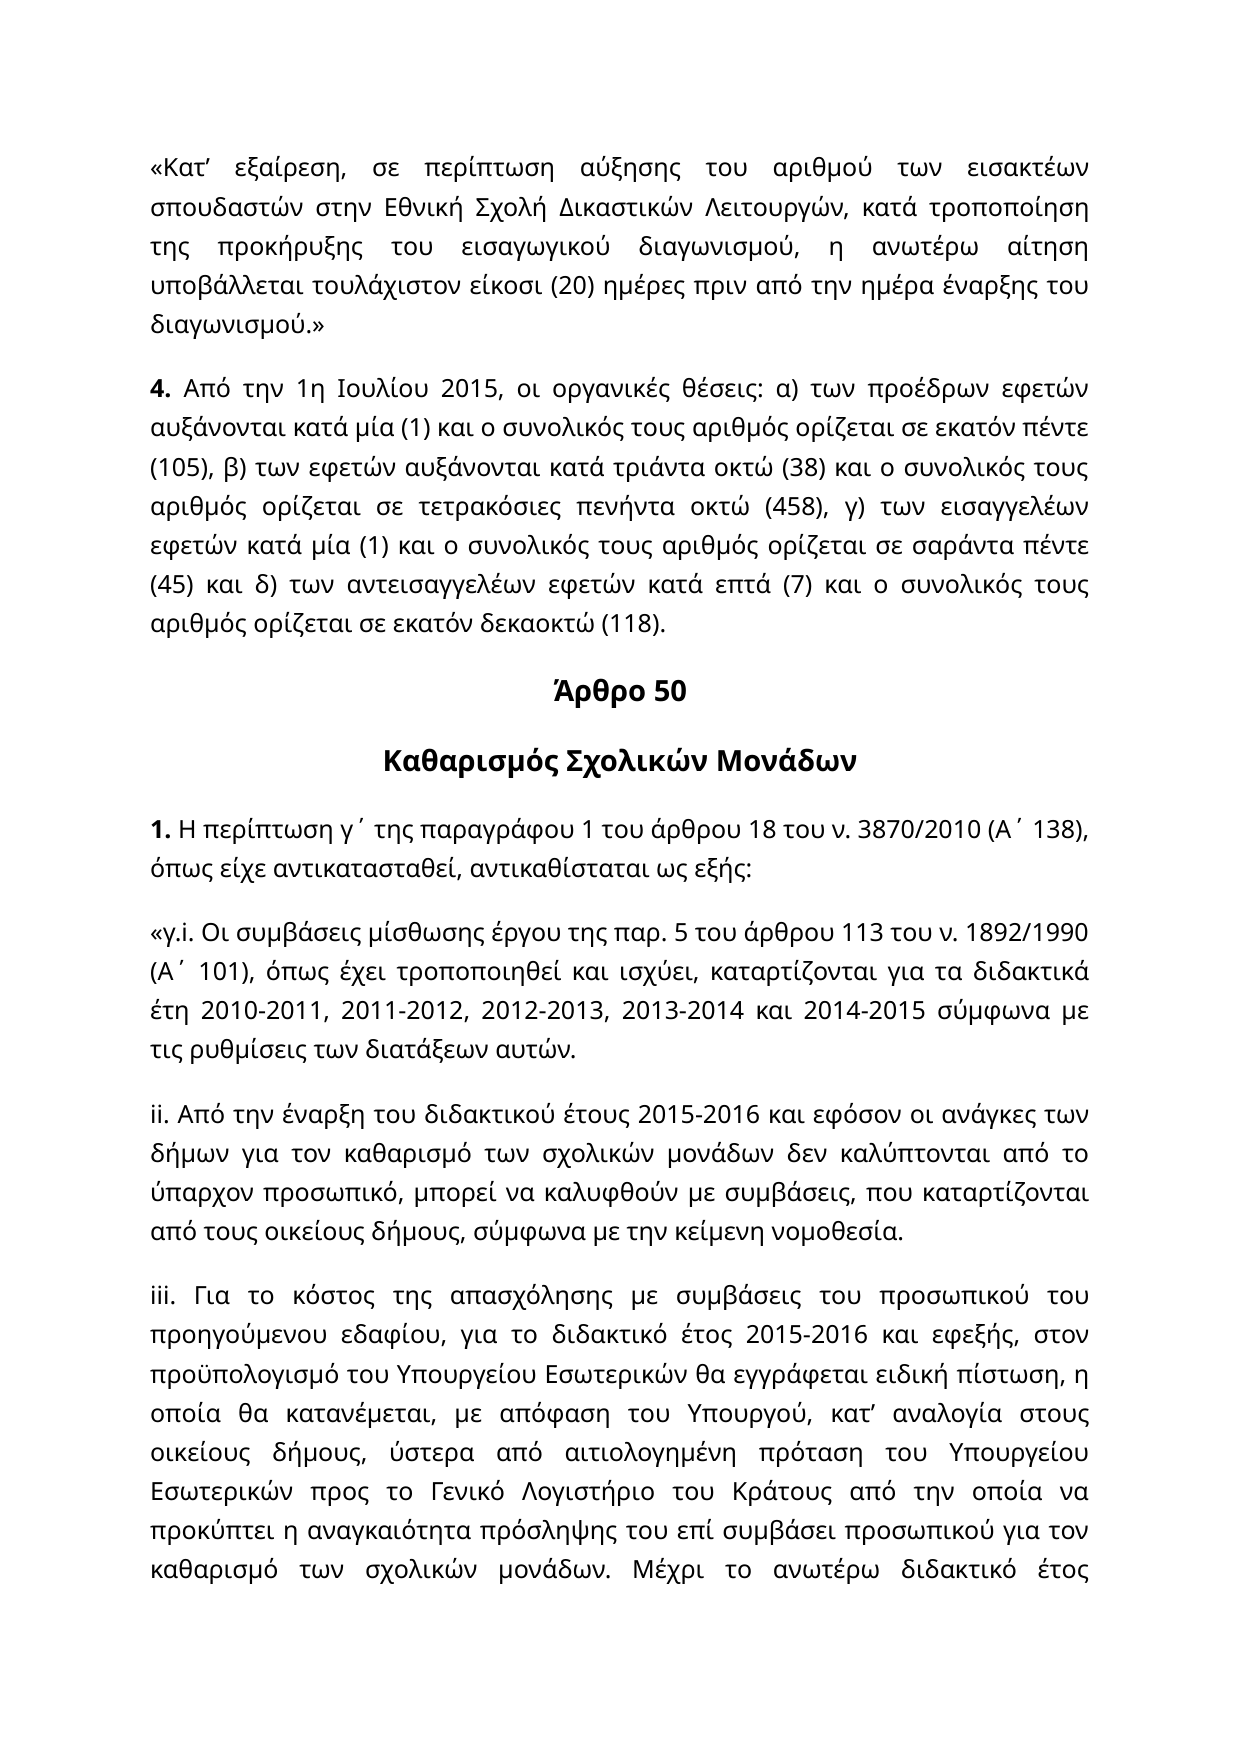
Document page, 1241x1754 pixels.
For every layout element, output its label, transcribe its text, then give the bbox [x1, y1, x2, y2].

text «γ.i. Οι συμβάσεις μίσθωσης έργου της παρ. 5 του άρθρου 113 του ν. 1892/1990 (Α΄ 101), όπως έχει τροποποιηθεί και ισχύει, καταρτίζονται για τα διδακτικά έτη 2010-2011, 2011-2012, 2012-2013, 2013-2014 και 2014-2015 σύμφωνα με τις ρυθμίσεις των διατάξεων αυτών. [150, 914, 1090, 1066]
text iii. Για το κόστος της απασχόλησης με συμβάσεις του προσωπικού του προηγούμενου εδαφίου, για το διδακτικό έτος 2015-2016 και εφεξής, στον προϋπολογισμό του Υπουργείου Εσωτερικών θα εγγράφεται ειδική πίστωση, η οποία θα κατανέμεται, με απόφαση του Υπουργού, κατ’ αναλογία στους οικείους δήμους, ύστερα από αιτιολογημένη πρόταση του Υπουργείου Εσωτερικών προς το Γενικό Λογιστήριο του Κράτους από την οποία να προκύπτει η αναγκαιότητα πρόσληψης του επί συμβάσει προσωπικού για τον καθαρισμό των σχολικών μονάδων. Μέχρι το ανωτέρω διδακτικό έτος [150, 1278, 1090, 1586]
text 1. Η περίπτωση γ΄ της παραγράφου 1 του άρθρου 18 του ν. 3870/2010 (Α΄ 138), όπως είχε αντικατασταθεί, αντικαθίσταται ως εξής: [150, 811, 1090, 884]
subtitle Άρθρο 50 [150, 670, 1090, 710]
text 4. Από την 1η Ιουλίου 2015, οι οργανικές θέσεις: α) των προέδρων εφετών αυξάνονται κατά μία (1) και ο συνολικός τους αριθμός ορίζεται σε εκατόν πέντε (105), β) των εφετών αυξάνονται κατά τριάντα οκτώ (38) και ο συνολικός τους αριθμός ορίζεται σε τετρακόσιες πενήντα οκτώ (458), γ) των εισαγγελέων εφετών κατά μία (1) και ο συνολικός τους αριθμός ορίζεται σε σαράντα πέντε (45) και δ) των αντεισαγγελέων εφετών κατά επτά (7) και ο συνολικός τους αριθμός ορίζεται σε εκατόν δεκαοκτώ (118). [150, 371, 1090, 640]
subtitle Καθαρισμός Σχολικών Μονάδων [150, 741, 1090, 780]
text ii. Από την έναρξη του διδακτικού έτους 2015-2016 και εφόσον οι ανάγκες των δήμων για τον καθαρισμό των σχολικών μονάδων δεν καλύπτονται από το ύπαρχον προσωπικό, μπορεί να καλυφθούν με συμβάσεις, που καταρτίζονται από τους οικείους δήμους, σύμφωνα με την κείμενη νομοθεσία. [150, 1096, 1090, 1248]
text «Κατ’ εξαίρεση, σε περίπτωση αύξησης του αριθμού των εισακτέων σπουδαστών στην Εθνική Σχολή Δικαστικών Λειτουργών, κατά τροποποίηση της προκήρυξης του εισαγωγικού διαγωνισμού, η ανωτέρω αίτηση υποβάλλεται τουλάχιστον είκοσι (20) ημέρες πριν από την ημέρα έναρξης του διαγωνισμού.» [150, 150, 1090, 341]
